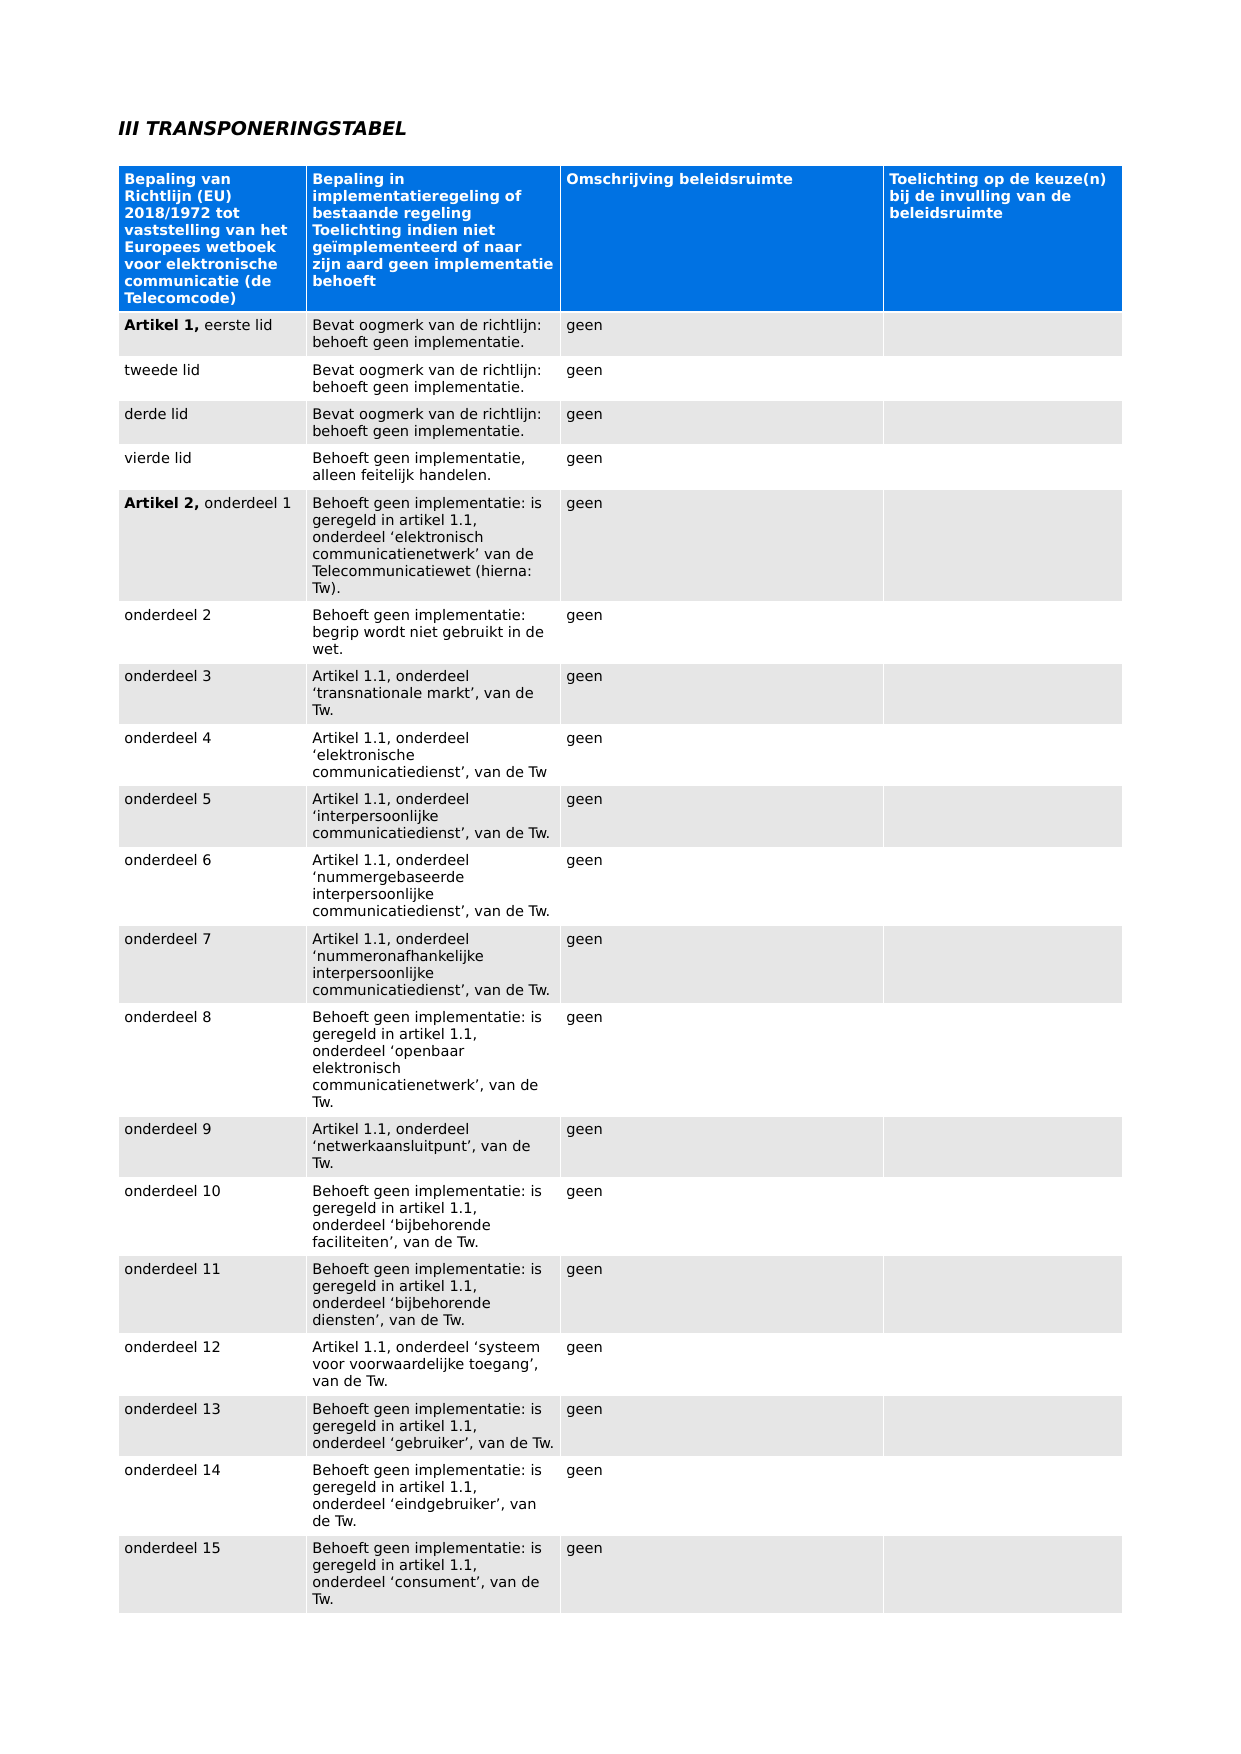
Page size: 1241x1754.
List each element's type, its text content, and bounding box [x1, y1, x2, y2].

table_cell geen [561, 1178, 883, 1255]
table_cell [884, 401, 1122, 444]
table_cell tweede lid [119, 357, 306, 400]
table_cell Artikel 1.1, onderdeel ‘nummeronafhankelijke interpersoonlijke communicatiedienst’, van de Tw. [307, 926, 560, 1003]
table_cell onderdeel 5 [119, 786, 306, 847]
table_cell [884, 1117, 1122, 1177]
table_cell [884, 1004, 1122, 1116]
table_cell Artikel 1.1, onderdeel ‘nummergebaseerde interpersoonlijke communicatiedienst’, van de Tw. [307, 848, 560, 925]
table_cell onderdeel 15 [119, 1536, 306, 1613]
table_cell geen [561, 786, 883, 847]
table_cell Behoeft geen implementatie: is geregeld in artikel 1.1, onderdeel ‘elektronisch communicatienetwerk’ van de Telecommunicatiewet (hierna: Tw). [307, 490, 560, 601]
table_cell [884, 490, 1122, 601]
table_cell onderdeel 7 [119, 926, 306, 1003]
table_cell onderdeel 8 [119, 1004, 306, 1116]
table_cell geen [561, 490, 883, 601]
table_cell Behoeft geen implementatie: is geregeld in artikel 1.1, onderdeel ‘bijbehorende diensten’, van de Tw. [307, 1256, 560, 1333]
table_cell [884, 1457, 1122, 1534]
table_cell onderdeel 3 [119, 664, 306, 724]
table_cell geen [561, 1256, 883, 1333]
table_cell [884, 786, 1122, 847]
table_cell geen [561, 357, 883, 400]
table_cell geen [561, 1335, 883, 1395]
table_cell onderdeel 12 [119, 1335, 306, 1395]
table_header Bepaling in implementatieregeling of bestaande regeling Toelichting indien niet geïmplementeerd of naar zijn aard geen implementatie behoeft [307, 166, 560, 311]
table_cell [884, 602, 1122, 662]
table_cell [884, 664, 1122, 724]
table_cell geen [561, 725, 883, 785]
table_cell Behoeft geen implementatie: is geregeld in artikel 1.1, onderdeel ‘gebruiker’, van de Tw. [307, 1396, 560, 1456]
table_cell onderdeel 14 [119, 1457, 306, 1534]
table_cell onderdeel 11 [119, 1256, 306, 1333]
table_cell onderdeel 4 [119, 725, 306, 785]
table_cell [884, 926, 1122, 1003]
table_cell Behoeft geen implementatie: is geregeld in artikel 1.1, onderdeel ‘consument’, van de Tw. [307, 1536, 560, 1613]
table_cell Artikel 2, onderdeel 1 [119, 490, 306, 601]
table_cell Artikel 1, eerste lid [119, 313, 306, 356]
table_cell geen [561, 1536, 883, 1613]
table_header Toelichting op de keuze(n) bij de invulling van de beleidsruimte [884, 166, 1122, 311]
table_cell onderdeel 9 [119, 1117, 306, 1177]
table_cell Bevat oogmerk van de richtlijn: behoeft geen implementatie. [307, 401, 560, 444]
table_cell geen [561, 602, 883, 662]
table_cell onderdeel 2 [119, 602, 306, 662]
table_cell geen [561, 313, 883, 356]
table_cell [884, 725, 1122, 785]
table_cell Behoeft geen implementatie: begrip wordt niet gebruikt in de wet. [307, 602, 560, 662]
table_header Bepaling van Richtlijn (EU) 2018/1972 tot vaststelling van het Europees wetboek voor elektronische communicatie (de Telecomcode) [119, 166, 306, 311]
table_cell geen [561, 1396, 883, 1456]
table_cell [884, 1396, 1122, 1456]
table_cell [884, 848, 1122, 925]
table_cell Artikel 1.1, onderdeel ‘netwerkaansluitpunt’, van de Tw. [307, 1117, 560, 1177]
table_cell onderdeel 6 [119, 848, 306, 925]
table_cell [884, 1335, 1122, 1395]
table_cell geen [561, 664, 883, 724]
table_cell onderdeel 13 [119, 1396, 306, 1456]
table_cell geen [561, 848, 883, 925]
table_header Omschrijving beleidsruimte [561, 166, 883, 311]
table_cell vierde lid [119, 446, 306, 489]
table_cell [884, 313, 1122, 356]
table_cell [884, 446, 1122, 489]
table_cell geen [561, 446, 883, 489]
table_cell Artikel 1.1, onderdeel ‘interpersoonlijke communicatiedienst’, van de Tw. [307, 786, 560, 847]
table_cell onderdeel 10 [119, 1178, 306, 1255]
table_cell [884, 1178, 1122, 1255]
table_cell Behoeft geen implementatie: is geregeld in artikel 1.1, onderdeel ‘eindgebruiker’, van de Tw. [307, 1457, 560, 1534]
table_cell [884, 1256, 1122, 1333]
table_cell Artikel 1.1, onderdeel ‘transnationale markt’, van de Tw. [307, 664, 560, 724]
table_cell geen [561, 926, 883, 1003]
table_cell geen [561, 1457, 883, 1534]
table_cell derde lid [119, 401, 306, 444]
table_cell Behoeft geen implementatie: is geregeld in artikel 1.1, onderdeel ‘bijbehorende faciliteiten’, van de Tw. [307, 1178, 560, 1255]
subtitle III TRANSPONERINGSTABEL [118, 118, 1122, 140]
table_cell Artikel 1.1, onderdeel ‘elektronische communicatiedienst’, van de Tw [307, 725, 560, 785]
table_cell Bevat oogmerk van de richtlijn: behoeft geen implementatie. [307, 313, 560, 356]
table_cell geen [561, 1004, 883, 1116]
table_cell Bevat oogmerk van de richtlijn: behoeft geen implementatie. [307, 357, 560, 400]
table_cell Behoeft geen implementatie: is geregeld in artikel 1.1, onderdeel ‘openbaar elektronisch communicatienetwerk’, van de Tw. [307, 1004, 560, 1116]
table_cell [884, 1536, 1122, 1613]
table_cell geen [561, 1117, 883, 1177]
table_cell Artikel 1.1, onderdeel ‘systeem voor voorwaardelijke toegang’, van de Tw. [307, 1335, 560, 1395]
table_cell [884, 357, 1122, 400]
table_cell Behoeft geen implementatie, alleen feitelijk handelen. [307, 446, 560, 489]
table_cell geen [561, 401, 883, 444]
